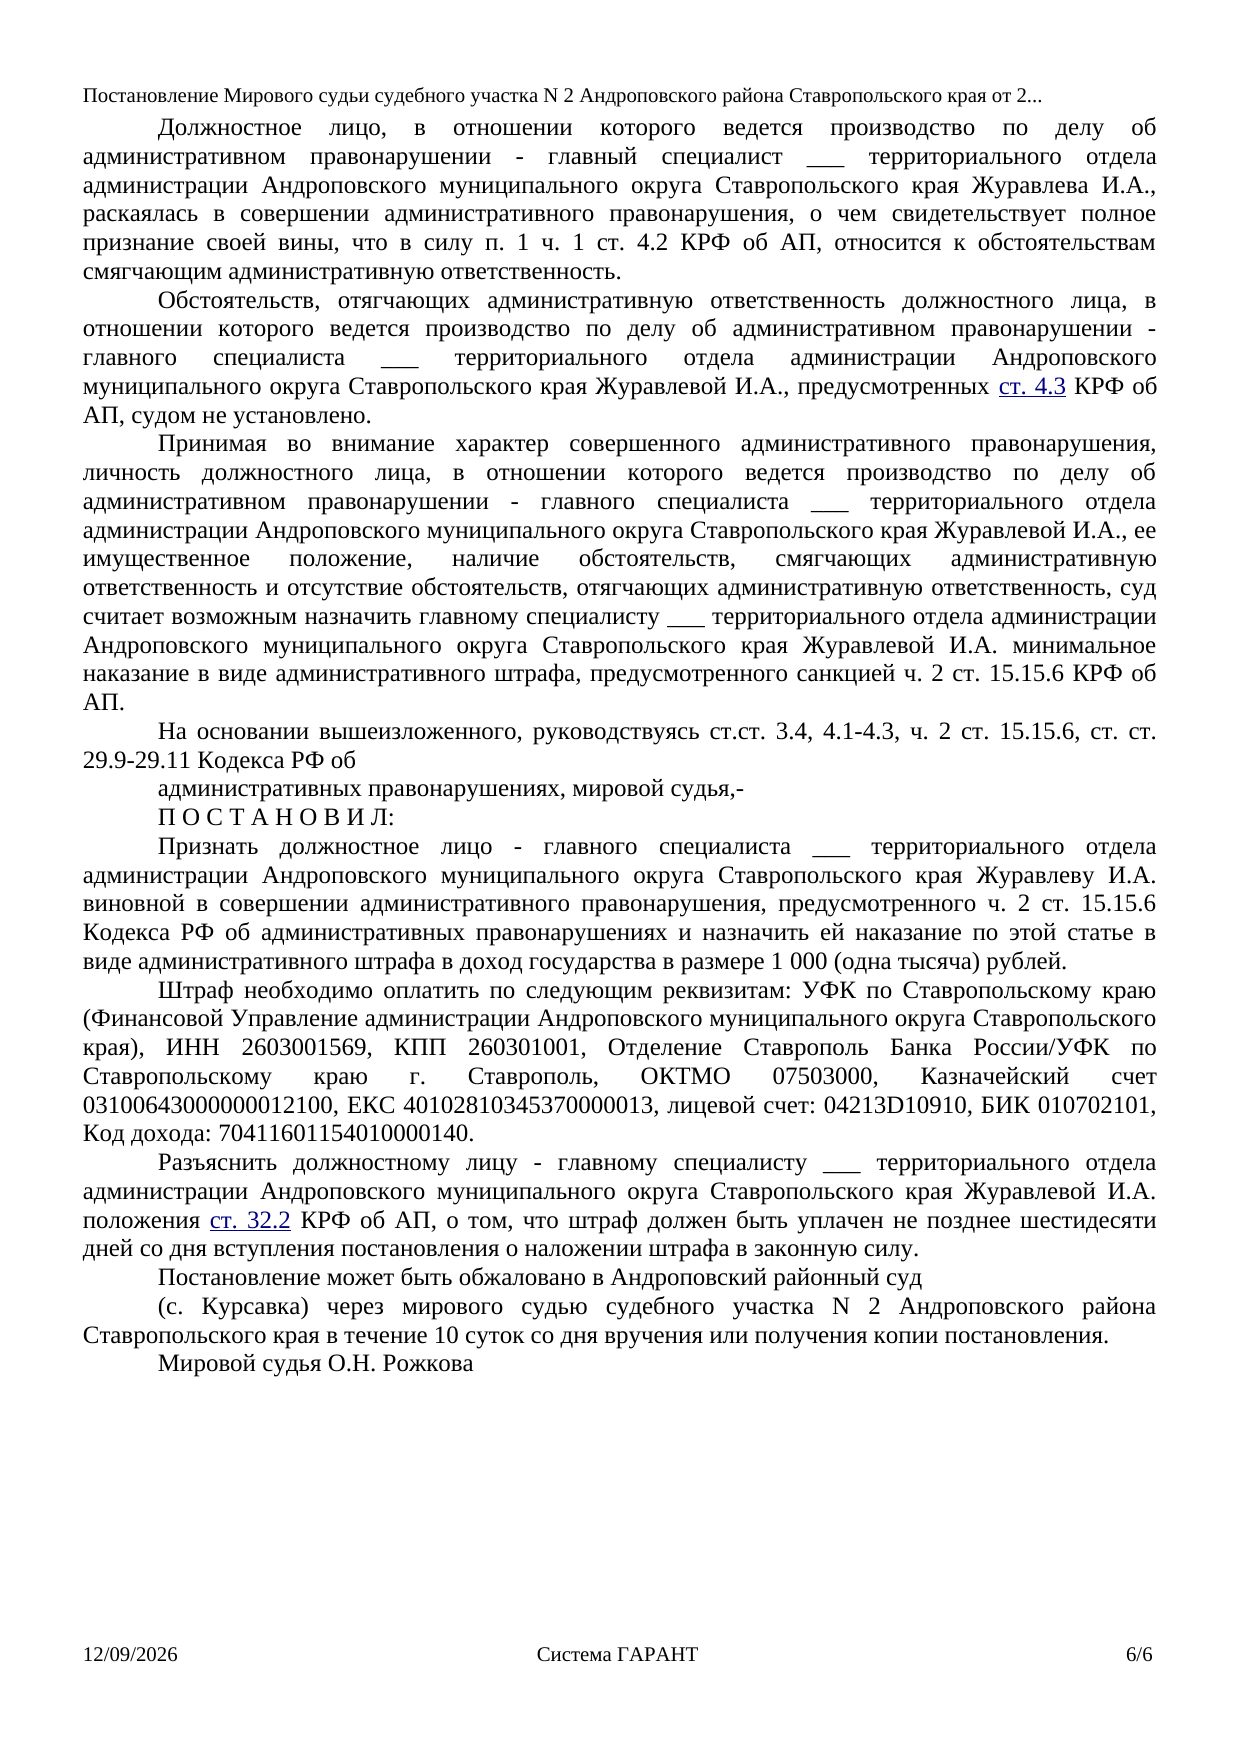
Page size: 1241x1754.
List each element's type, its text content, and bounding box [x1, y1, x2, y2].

text Обстоятельств, отягчающих административную ответственность должностного лица, в отношении которого ведется производство по делу об административном правонарушении - главного специалиста ___ территориального отдела администрации Андроповского муниципального округа Ставропольского края Журавлевой И.А., предусмотренных ст. 4.3 КРФ об АП, судом не установлено. [83, 285, 1157, 428]
text Разъяснить должностному лицу - главному специалисту ___ территориального отдела администрации Андроповского муниципального округа Ставропольского края Журавлевой И.А. положения ст. 32.2 КРФ об АП, о том, что штраф должен быть уплачен не позднее шестидесяти дней со дня вступления постановления о наложении штрафа в законную силу. [83, 1147, 1157, 1262]
text Должностное лицо, в отношении которого ведется производство по делу об административном правонарушении - главный специалист ___ территориального отдела администрации Андроповского муниципального округа Ставропольского края Журавлева И.А., раскаялась в совершении административного правонарушения, о чем свидетельствует полное признание своей вины, что в силу п. 1 ч. 1 ст. 4.2 КРФ об АП, относится к обстоятельствам смягчающим административную ответственность. [83, 112, 1157, 285]
text П О С Т А Н О В И Л: [83, 802, 1157, 831]
text Принимая во внимание характер совершенного административного правонарушения, личность должностного лица, в отношении которого ведется производство по делу об административном правонарушении - главного специалиста ___ территориального отдела администрации Андроповского муниципального округа Ставропольского края Журавлевой И.А., ее имущественное положение, наличие обстоятельств, смягчающих административную ответственность и отсутствие обстоятельств, отягчающих административную ответственность, суд считает возможным назначить главному специалисту ___ территориального отдела администрации Андроповского муниципального округа Ставропольского края Журавлевой И.А. минимальное наказание в виде административного штрафа, предусмотренного санкцией ч. 2 ст. 15.15.6 КРФ об АП. [83, 428, 1157, 716]
text Признать должностное лицо - главного специалиста ___ территориального отдела администрации Андроповского муниципального округа Ставропольского края Журавлеву И.А. виновной в совершении административного правонарушения, предусмотренного ч. 2 ст. 15.15.6 Кодекса РФ об административных правонарушениях и назначить ей наказание по этой статье в виде административного штрафа в доход государства в размере 1 000 (одна тысяча) рублей. [83, 831, 1157, 975]
text Постановление может быть обжаловано в Андроповский районный суд [83, 1262, 1157, 1291]
text (с. Курсавка) через мирового судью судебного участка N 2 Андроповского района Ставропольского края в течение 10 суток со дня вручения или получения копии постановления. [83, 1291, 1157, 1348]
text административных правонарушениях, мировой судья,- [83, 773, 1157, 802]
text Мировой судья О.Н. Рожкова [83, 1348, 1157, 1377]
text Штраф необходимо оплатить по следующим реквизитам: УФК по Ставропольскому краю (Финансовой Управление администрации Андроповского муниципального округа Ставропольского края), ИНН 2603001569, КПП 260301001, Отделение Ставрополь Банка России/УФК по Ставропольскому краю г. Ставрополь, ОКТМО 07503000, Казначейский счет 03100643000000012100, ЕКС 40102810345370000013, лицевой счет: 04213D10910, БИК 010702101, Код дохода: 70411601154010000140. [83, 975, 1157, 1147]
text На основании вышеизложенного, руководствуясь ст.ст. 3.4, 4.1-4.3, ч. 2 ст. 15.15.6, ст. ст. 29.9-29.11 Кодекса РФ об [83, 716, 1157, 773]
